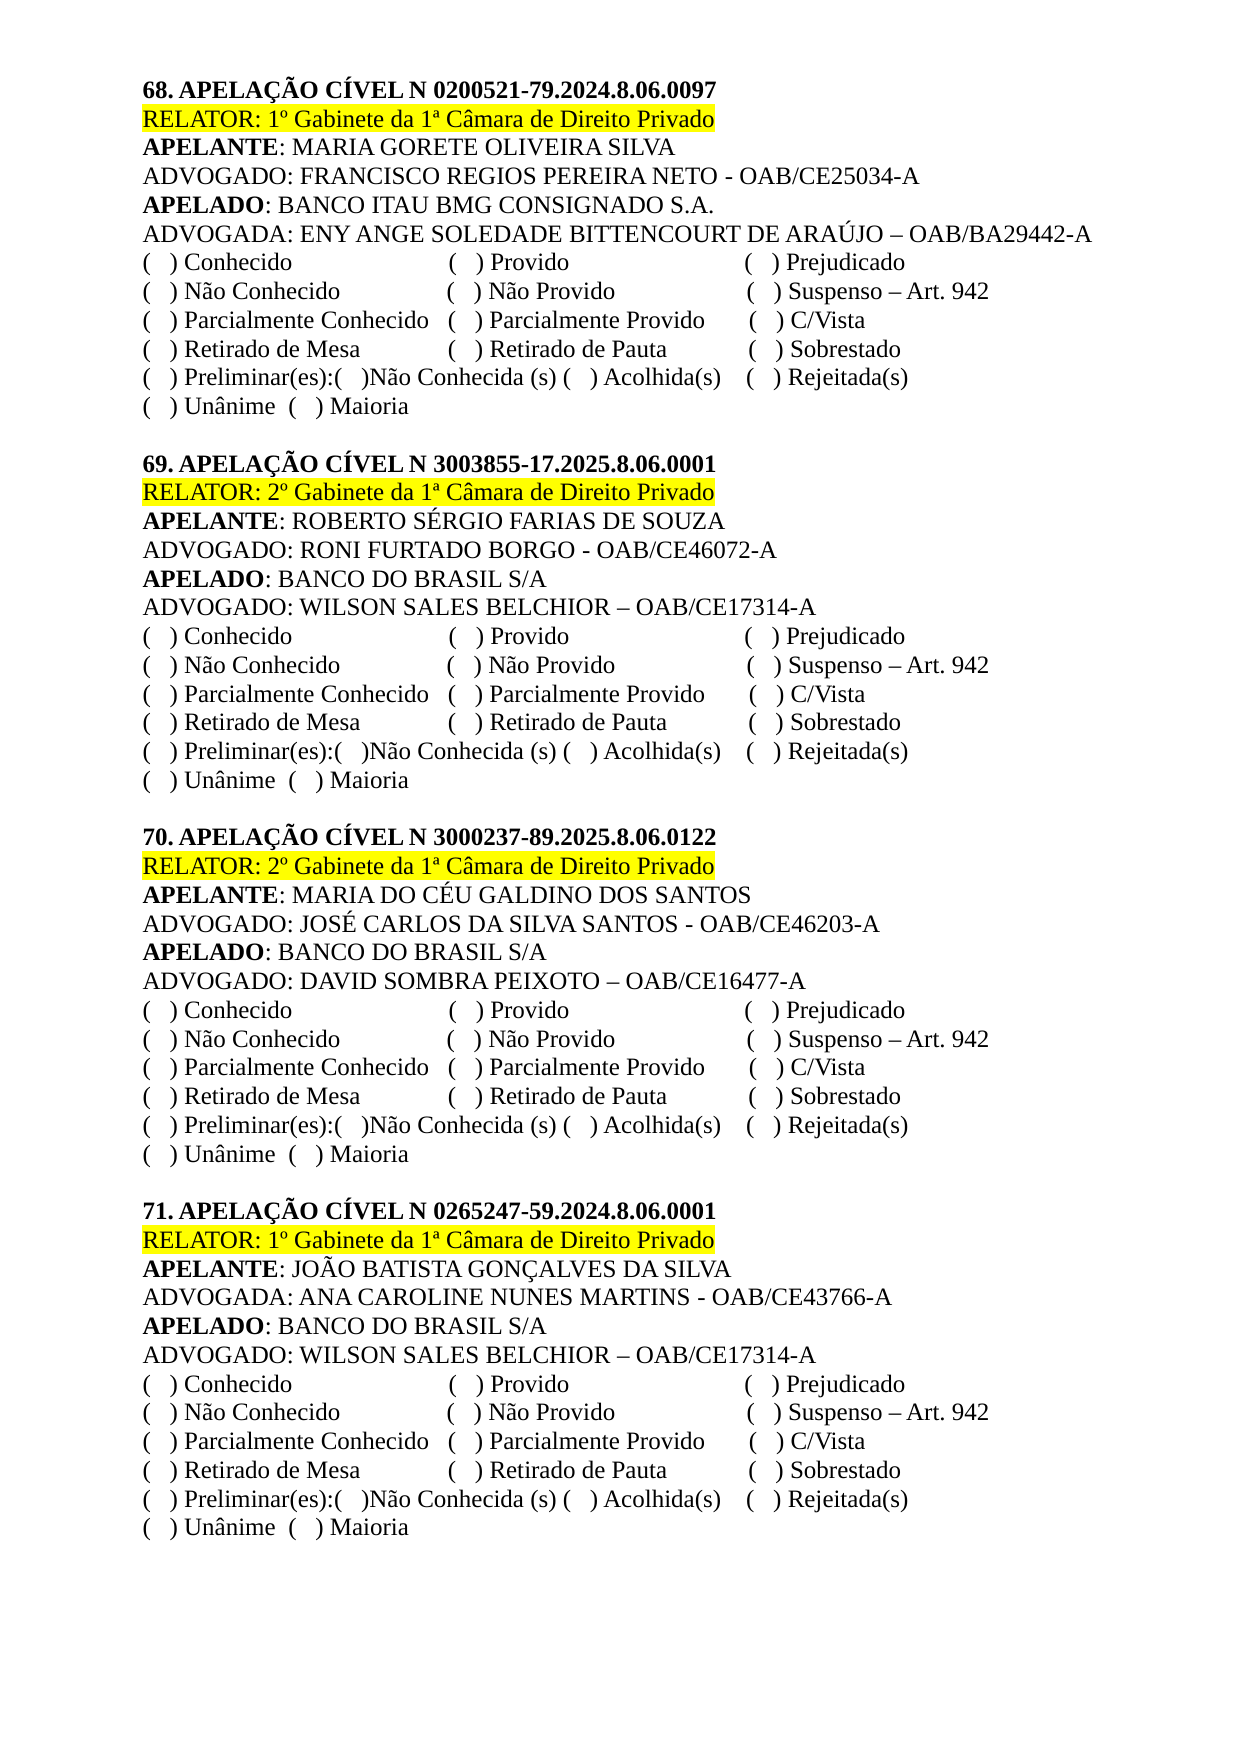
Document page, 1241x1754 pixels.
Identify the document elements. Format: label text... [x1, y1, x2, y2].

text ( ) Conhecido ( ) Provido ( ) Prejudicado [142, 621, 1141, 650]
text ( ) Preliminar(es):( )Não Conhecida (s) ( ) Acolhida(s) ( ) Rejeitada(s) [142, 736, 1158, 765]
text ( ) Preliminar(es):( )Não Conhecida (s) ( ) Acolhida(s) ( ) Rejeitada(s) [142, 362, 1158, 391]
text ( ) Parcialmente Conhecido ( ) Parcialmente Provido ( ) C/Vista [142, 1426, 1158, 1455]
text ( ) Conhecido ( ) Provido ( ) Prejudicado [142, 995, 1141, 1024]
text ( ) Parcialmente Conhecido ( ) Parcialmente Provido ( ) C/Vista [142, 305, 1158, 334]
text ( ) Unânime ( ) Maioria 69. APELAÇÃO CÍVEL N 3003855-17.2025.8.06.0001 RELATOR: 2º Gabinete da 1ª Câmara de Direito Privado APELANTE: ROBERTO SÉRGIO FARIAS DE SOUZA ADVOGADO: RONI FURTADO BORGO - OAB/CE46072-A APELADO: BANCO DO BRASIL S/A ADVOGADO: WILSON SALES BELCHIOR – OAB/CE17314-A [142, 391, 1141, 621]
text ( ) Não Conhecido ( ) Não Provido ( ) Suspenso – Art. 942 [142, 1397, 1158, 1426]
text ( ) Unânime ( ) Maioria 71. APELAÇÃO CÍVEL N 0265247-59.2024.8.06.0001 RELATOR: 1º Gabinete da 1ª Câmara de Direito Privado APELANTE: JOÃO BATISTA GONÇALVES DA SILVA ADVOGADA: ANA CAROLINE NUNES MARTINS - OAB/CE43766-A APELADO: BANCO DO BRASIL S/A ADVOGADO: WILSON SALES BELCHIOR – OAB/CE17314-A [142, 1139, 1141, 1369]
text ( ) Conhecido ( ) Provido ( ) Prejudicado [142, 1369, 1141, 1397]
text ( ) Retirado de Mesa ( ) Retirado de Pauta ( ) Sobrestado [142, 1081, 1158, 1110]
text ( ) Retirado de Mesa ( ) Retirado de Pauta ( ) Sobrestado [142, 334, 1158, 362]
text ( ) Retirado de Mesa ( ) Retirado de Pauta ( ) Sobrestado [142, 707, 1158, 736]
text ( ) Preliminar(es):( )Não Conhecida (s) ( ) Acolhida(s) ( ) Rejeitada(s) [142, 1110, 1158, 1139]
text ( ) Não Conhecido ( ) Não Provido ( ) Suspenso – Art. 942 [142, 1024, 1158, 1052]
text 68. APELAÇÃO CÍVEL N 0200521-79.2024.8.06.0097 RELATOR: 1º Gabinete da 1ª Câmara de Direito Privado APELANTE: MARIA GORETE OLIVEIRA SILVA ADVOGADO: FRANCISCO REGIOS PEREIRA NETO - OAB/CE25034-A APELADO: BANCO ITAU BMG CONSIGNADO S.A. ADVOGADA: ENY ANGE SOLEDADE BITTENCOURT DE ARAÚJO – OAB/BA29442-A [142, 75, 1141, 247]
text ( ) Conhecido ( ) Provido ( ) Prejudicado [142, 247, 1141, 276]
text ( ) Unânime ( ) Maioria 70. APELAÇÃO CÍVEL N 3000237-89.2025.8.06.0122 RELATOR: 2º Gabinete da 1ª Câmara de Direito Privado APELANTE: MARIA DO CÉU GALDINO DOS SANTOS ADVOGADO: JOSÉ CARLOS DA SILVA SANTOS - OAB/CE46203-A APELADO: BANCO DO BRASIL S/A ADVOGADO: DAVID SOMBRA PEIXOTO – OAB/CE16477-A [142, 765, 1141, 995]
text ( ) Parcialmente Conhecido ( ) Parcialmente Provido ( ) C/Vista [142, 1052, 1158, 1081]
text ( ) Unânime ( ) Maioria [142, 1512, 1141, 1599]
text ( ) Retirado de Mesa ( ) Retirado de Pauta ( ) Sobrestado [142, 1455, 1158, 1484]
text ( ) Parcialmente Conhecido ( ) Parcialmente Provido ( ) C/Vista [142, 679, 1158, 707]
text ( ) Não Conhecido ( ) Não Provido ( ) Suspenso – Art. 942 [142, 650, 1158, 679]
text ( ) Não Conhecido ( ) Não Provido ( ) Suspenso – Art. 942 [142, 276, 1158, 305]
text ( ) Preliminar(es):( )Não Conhecida (s) ( ) Acolhida(s) ( ) Rejeitada(s) [142, 1484, 1158, 1512]
